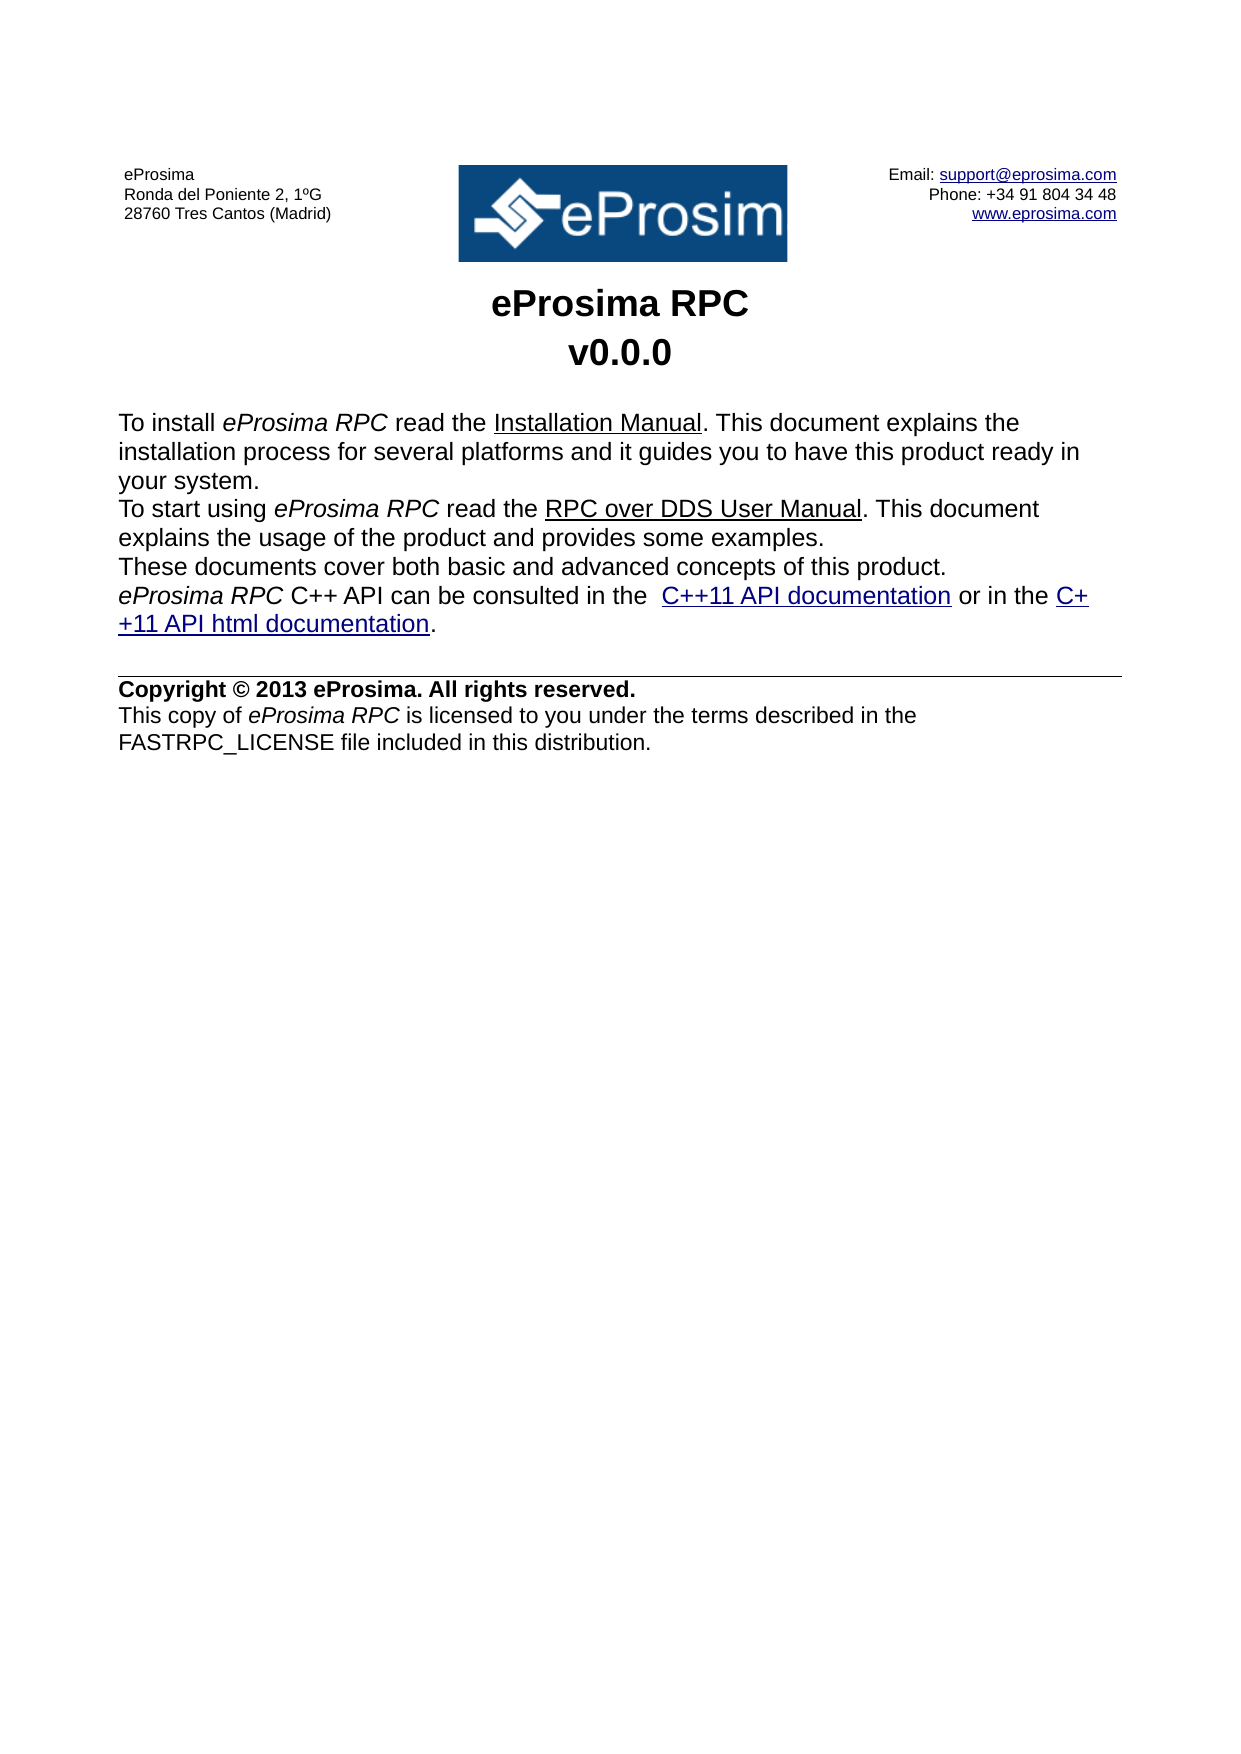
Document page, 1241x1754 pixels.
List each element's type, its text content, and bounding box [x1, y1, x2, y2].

text This copy of eProsima RPC is licensed to you under the terms described in the FASTRPC_LICENSE file included in this distribution. [118, 702, 1122, 755]
table_header Email: support@eprosima.com Phone: +34 91 804 34 48 www.eprosima.com [788, 159, 1122, 379]
text These documents cover both basic and advanced concepts of this product. [118, 552, 1122, 581]
text eProsima RPC C++ API can be consulted in the C++11 API documentation or in the C++11 API html documentation. [118, 581, 1122, 638]
table_header eProsima Ronda del Poniente 2, 1ºG 28760 Tres Cantos (Madrid) [118, 159, 453, 379]
text To install eProsima RPC read the Installation Manual. This document explains the installation process for several platforms and it guides you to have this product ready in your system. [118, 408, 1122, 494]
picture [458, 165, 788, 262]
text Copyright © 2013 eProsima. All rights reserved. [118, 677, 1122, 702]
table_header eProsima RPC v0.0.0 [453, 159, 787, 379]
text To start using eProsima RPC read the RPC over DDS User Manual. This document explains the usage of the product and provides some examples. [118, 494, 1122, 552]
